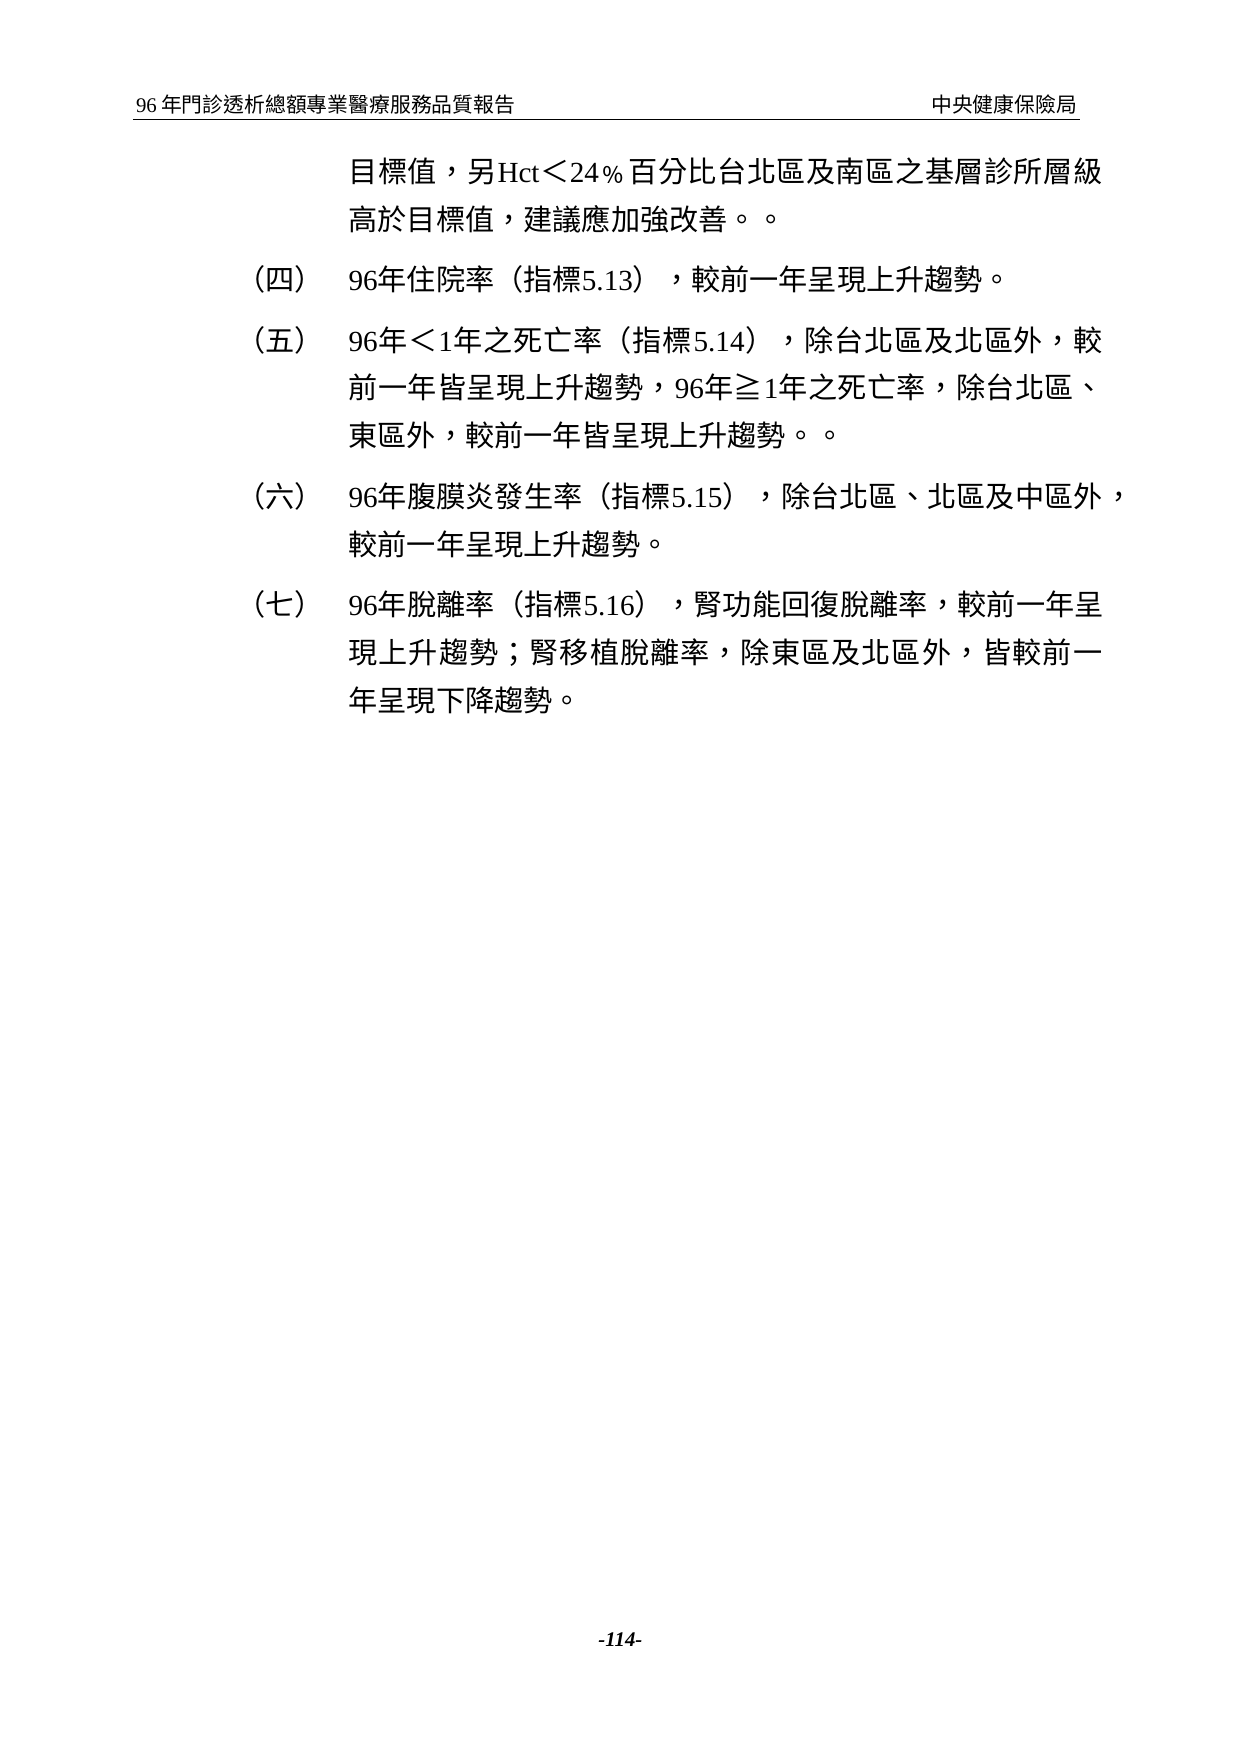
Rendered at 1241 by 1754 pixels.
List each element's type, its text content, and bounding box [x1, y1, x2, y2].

list 96年脫離率（指標5.16），腎功能回復脫離率，較前一年呈現上升趨勢；腎移植脫離率，除東區及北區外，皆較前一年呈現下降趨勢。 [236, 577, 1104, 721]
list 96年腹膜炎發生率（指標5.15），除台北區、北區及中區外，較前一年呈現上升趨勢。 [236, 469, 1104, 565]
list 96年住院率（指標5.13），較前一年呈現上升趨勢。 [236, 252, 1104, 300]
list 目標值，另Hct＜24﹪百分比台北區及南區之基層診所層級高於目標值，建議應加強改善。。 [236, 144, 1104, 240]
list 96年＜1年之死亡率（指標5.14），除台北區及北區外，較前一年皆呈現上升趨勢，96年≧1年之死亡率，除台北區、東區外，較前一年皆呈現上升趨勢。。 [236, 313, 1104, 456]
